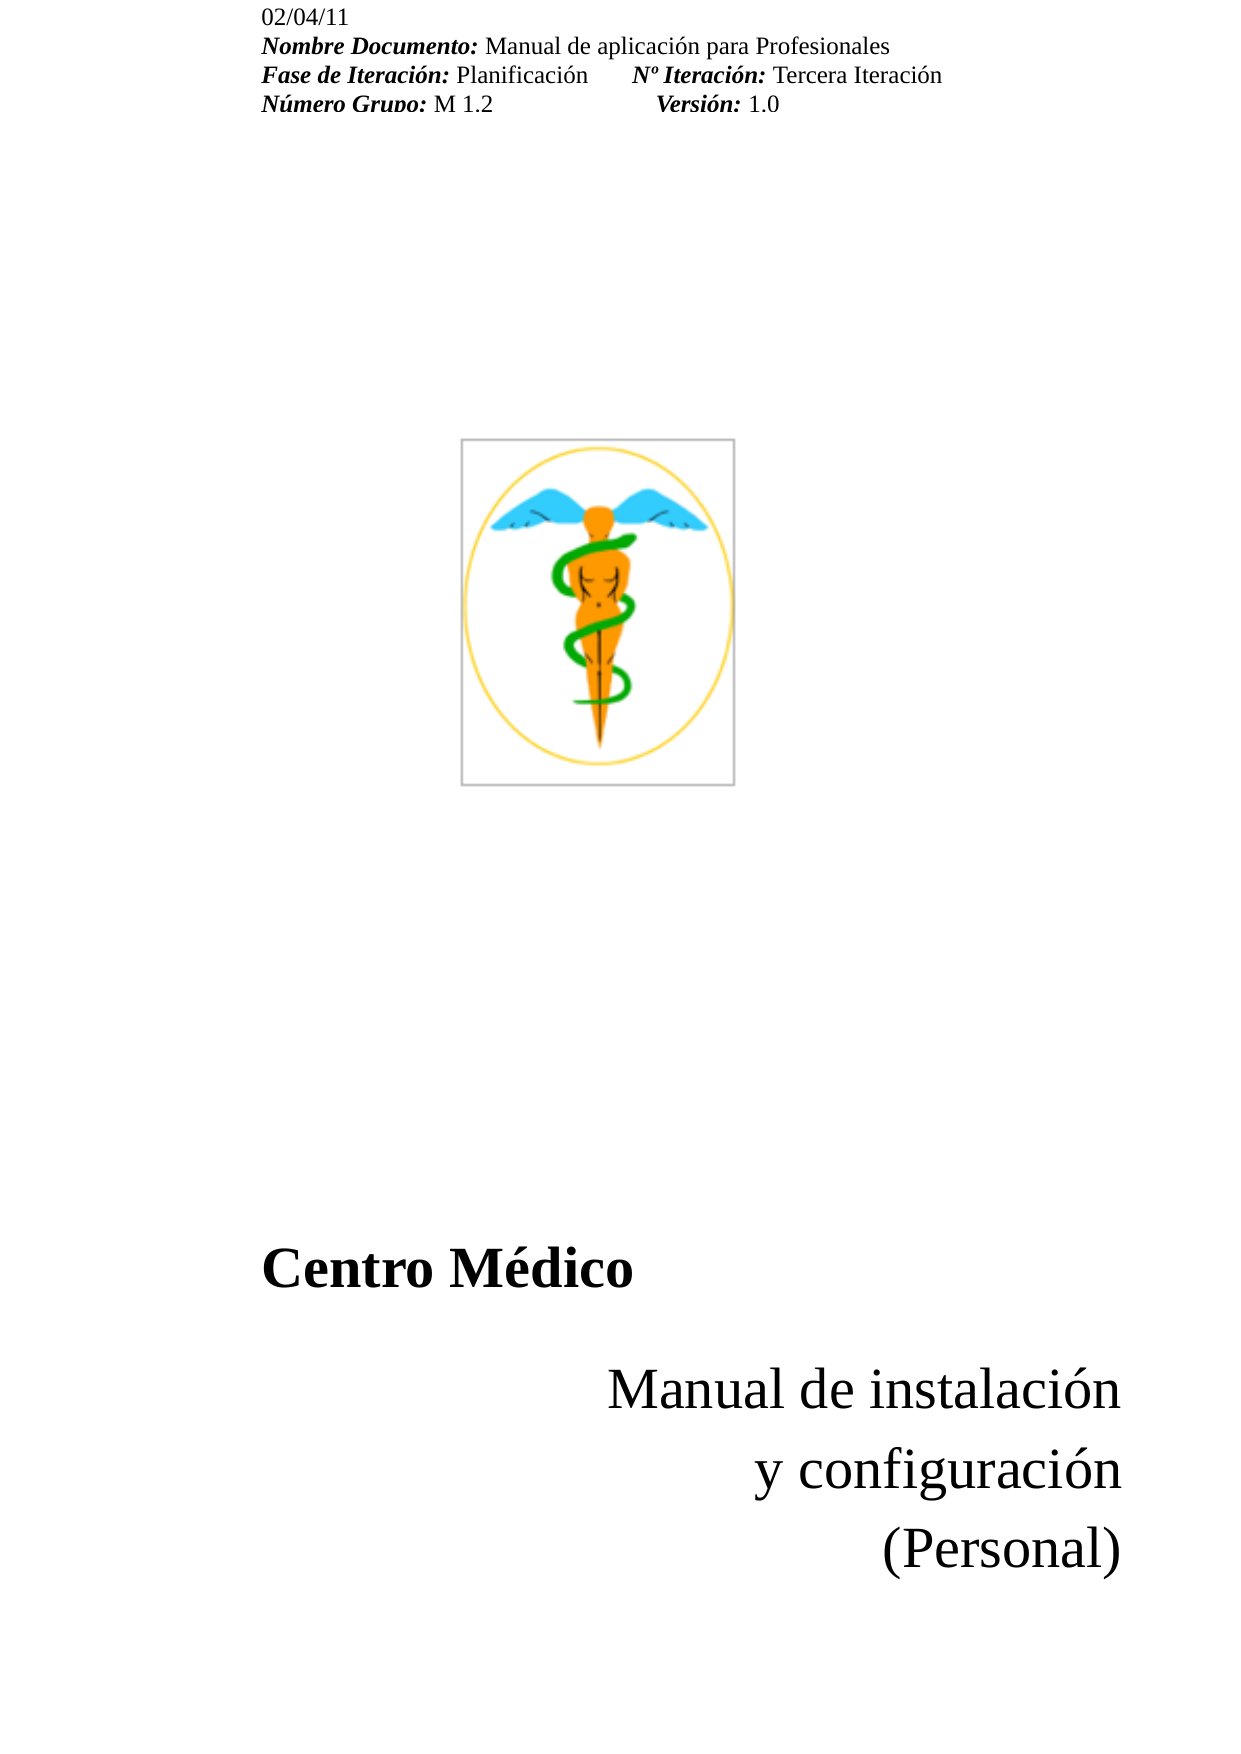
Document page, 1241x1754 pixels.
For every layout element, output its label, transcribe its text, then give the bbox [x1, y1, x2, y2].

text Centro Médico [261, 1233, 1122, 1300]
text y configuración [261, 1434, 1122, 1501]
text (Personal) [261, 1513, 1122, 1580]
picture [453, 433, 744, 795]
text Manual de instalación [261, 1354, 1122, 1421]
